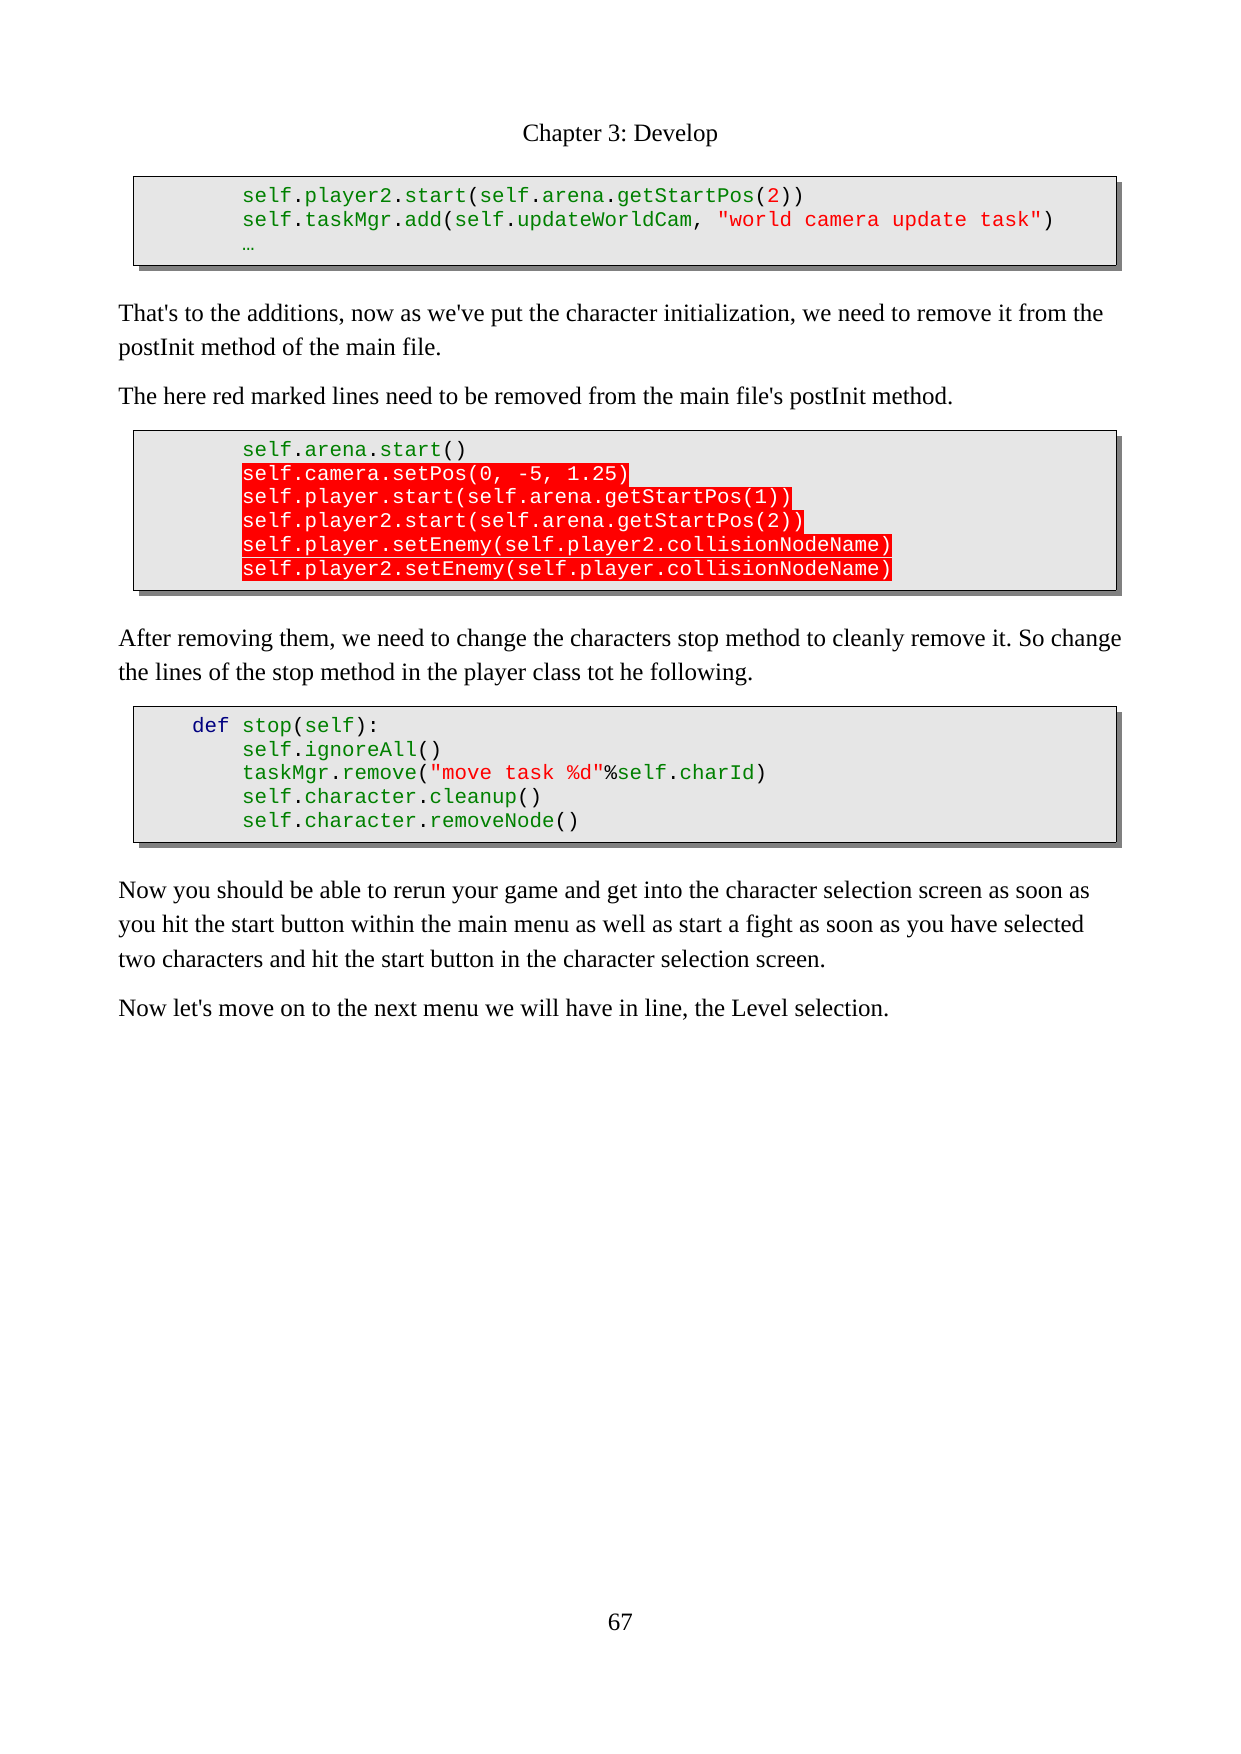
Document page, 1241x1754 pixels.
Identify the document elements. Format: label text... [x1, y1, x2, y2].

text self.player.setEnemy(self.player2.collisionNodeName) [134, 525, 1116, 548]
text self.player.start(self.arena.getStartPos(1)) [134, 478, 1116, 501]
text After removing them, we need to change the characters stop method to cleanly remove it. So change the lines of the stop method in the player class tot he following. [118, 623, 1122, 686]
text self.player2.start(self.arena.getStartPos(2)) [134, 501, 1116, 525]
text self.player2.setEnemy(self.player.collisionNodeName) [134, 548, 1116, 590]
text self.taskMgr.add(self.updateWorldCam, "world camera update task") [134, 200, 1116, 224]
text self.character.cleanup() [134, 777, 1116, 801]
text Now you should be able to rerun your game and get into the character selection screen as soon as you hit the start button within the main menu as well as start a fight as soon as you have selected two characters and hit the start button in the character selection screen. [118, 875, 1122, 972]
text self.player2.start(self.arena.getStartPos(2)) [134, 177, 1116, 200]
text self.character.removeNode() [134, 801, 1116, 842]
text The here red marked lines need to be removed from the main file's postInit method. [118, 381, 1122, 410]
text taskMgr.remove("move task %d"%self.charId) [134, 753, 1116, 777]
text def stop(self): [134, 707, 1116, 730]
text Now let's move on to the next menu we will have in line, the Level selection. [118, 993, 1122, 1022]
text self.ignoreAll() [134, 730, 1116, 753]
text That's to the additions, now as we've put the character initialization, we need to remove it from the postInit method of the main file. [118, 298, 1122, 361]
text self.arena.start() [134, 431, 1116, 454]
text self.camera.setPos(0, -5, 1.25) [134, 454, 1116, 478]
text … [134, 224, 1116, 265]
